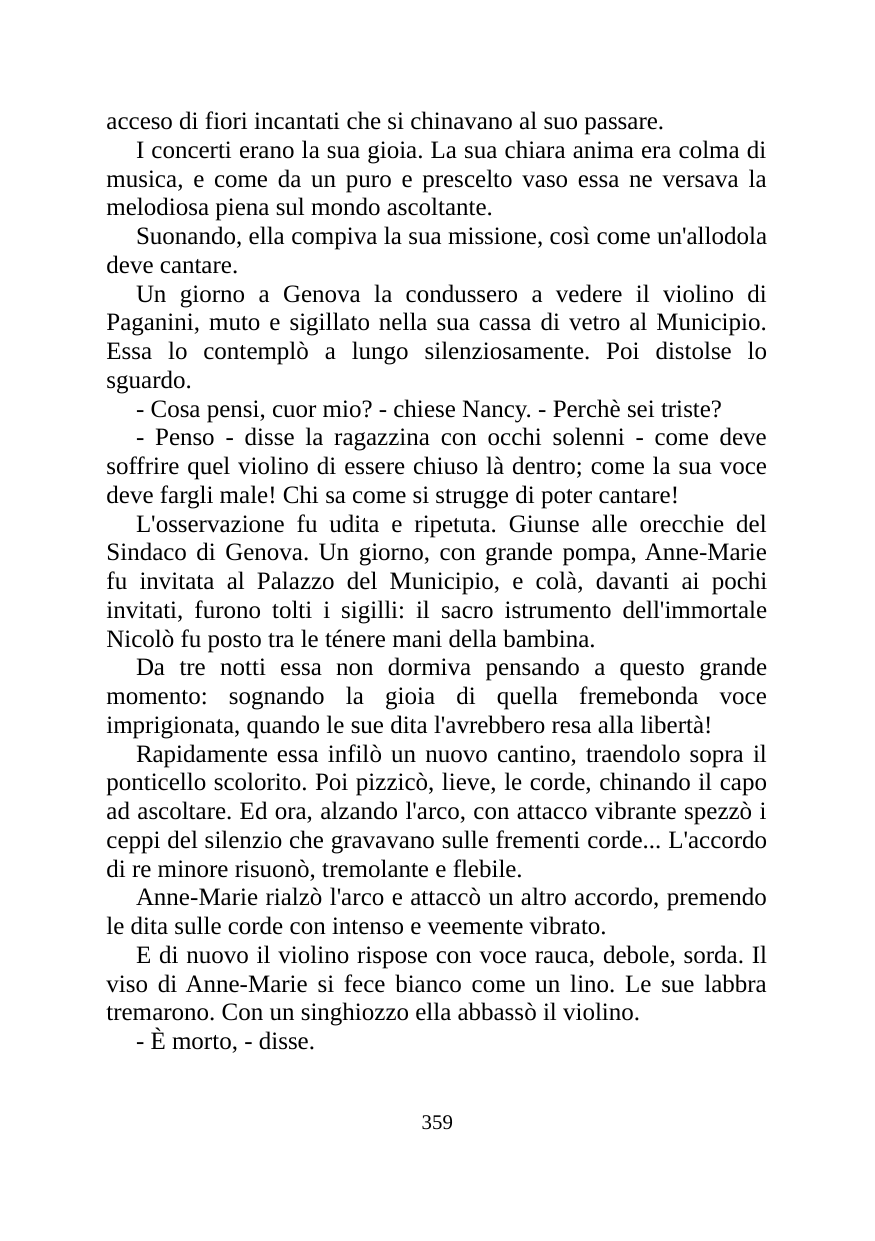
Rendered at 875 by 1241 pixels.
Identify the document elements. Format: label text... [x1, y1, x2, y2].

text acceso di fiori incantati che si chinavano al suo passare. [106, 106, 768, 135]
text Da tre notti essa non dormiva pensando a questo grande momento: sognando la gioia di quella fremebonda voce imprigionata, quando le sue dita l'avrebbero resa alla libertà! [106, 652, 768, 739]
text Rapidamente essa infilò un nuovo cantino, traendolo sopra il ponticello scolorito. Poi pizzicò, lieve, le corde, chinando il capo ad ascoltare. Ed ora, alzando l'arco, con attacco vibrante spezzò i ceppi del silenzio che gravavano sulle frementi corde... L'accordo di re minore risuonò, tremolante e flebile. [106, 739, 768, 882]
text - Penso - disse la ragazzina con occhi solenni - come deve soffrire quel violino di essere chiuso là dentro; come la sua voce deve fargli male! Chi sa come si strugge di poter cantare! [106, 422, 768, 509]
text - È morto, - disse. [106, 1026, 768, 1055]
text Un giorno a Genova la condussero a vedere il violino di Paganini, muto e sigillato nella sua cassa di vetro al Municipio. Essa lo contemplò a lungo silenziosamente. Poi distolse lo sguardo. [106, 279, 768, 394]
text E di nuovo il violino rispose con voce rauca, debole, sorda. Il viso di Anne-Marie si fece bianco come un lino. Le sue labbra tremarono. Con un singhiozzo ella abbassò il violino. [106, 940, 768, 1026]
text Suonando, ella compiva la sua missione, così come un'allodola deve cantare. [106, 221, 768, 279]
text I concerti erano la sua gioia. La sua chiara anima era colma di musica, e come da un puro e prescelto vaso essa ne versava la melodiosa piena sul mondo ascoltante. [106, 135, 768, 221]
text - Cosa pensi, cuor mio? - chiese Nancy. - Perchè sei triste? [106, 394, 768, 422]
text L'osservazione fu udita e ripetuta. Giunse alle orecchie del Sindaco di Genova. Un giorno, con grande pompa, Anne-Marie fu invitata al Palazzo del Municipio, e colà, davanti ai pochi invitati, furono tolti i sigilli: il sacro istrumento dell'immortale Nicolò fu posto tra le ténere mani della bambina. [106, 509, 768, 652]
text Anne-Marie rialzò l'arco e attaccò un altro accordo, premendo le dita sulle corde con intenso e veemente vibrato. [106, 882, 768, 940]
